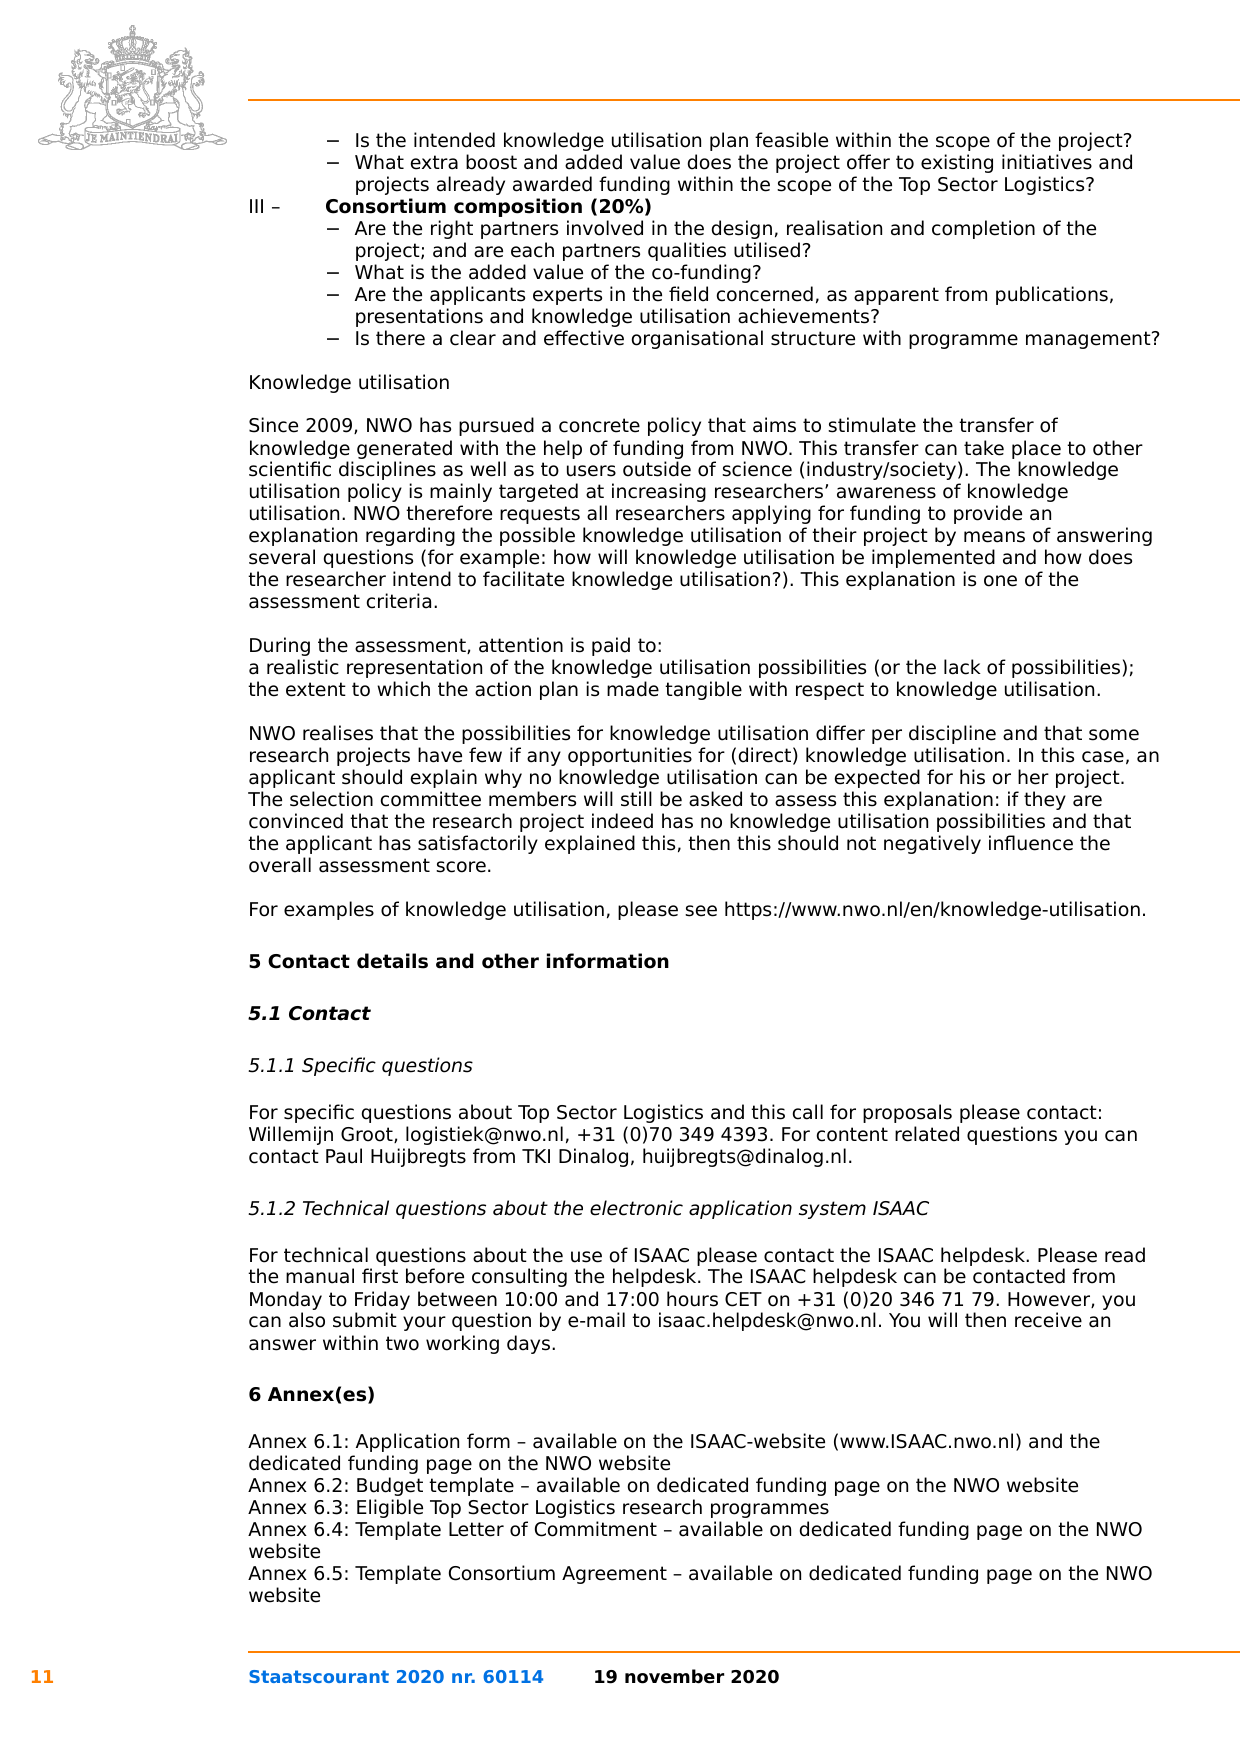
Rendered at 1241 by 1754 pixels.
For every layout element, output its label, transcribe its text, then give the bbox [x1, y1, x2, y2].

text III – Consortium composition (20%) [248, 196, 1163, 218]
text a realistic representation of the knowledge utilisation possibilities (or the lack of possibilities); the extent to which the action plan is made tangible with respect to knowledge utilisation. [248, 657, 1163, 701]
text For specific questions about Top Sector Logistics and this call for proposals please contact: [248, 1102, 1163, 1123]
text − What is the added value of the co-funding? [325, 262, 1163, 284]
text For technical questions about the use of ISAAC please contact the ISAAC helpdesk. Please read the manual first before consulting the helpdesk. The ISAAC helpdesk can be contacted from Monday to Friday between 10:00 and 17:00 hours CET on +31 (0)20 346 71 79. However, you can also submit your question by e-mail to isaac.helpdesk@nwo.nl. You will then receive an answer within two working days. [248, 1244, 1163, 1354]
text During the assessment, attention is paid to: [248, 635, 1163, 657]
text − Is the intended knowledge utilisation plan feasible within the scope of the project? [325, 130, 1163, 152]
subtitle 5.1.2 Technical questions about the electronic application system ISAAC [248, 1197, 1163, 1219]
subtitle 5.1 Contact [248, 1003, 1163, 1024]
text − Are the applicants experts in the field concerned, as apparent from publications, presentations and knowledge utilisation achievements? [325, 284, 1163, 328]
text Willemijn Groot, logistiek@nwo.nl, +31 (0)70 349 4393. For content related questions you can contact Paul Huijbregts from TKI Dinalog, huijbregts@dinalog.nl. [248, 1123, 1163, 1167]
text NWO realises that the possibilities for knowledge utilisation differ per discipline and that some research projects have few if any opportunities for (direct) knowledge utilisation. In this case, an applicant should explain why no knowledge utilisation can be expected for his or her project. The selection committee members will still be asked to assess this explanation: if they are convinced that the research project indeed has no knowledge utilisation possibilities and that the applicant has satisfactorily explained this, then this should not negatively influence the overall assessment score. [248, 723, 1163, 877]
subtitle 5 Contact details and other information [248, 951, 1163, 973]
text Annex 6.3: Eligible Top Sector Logistics research programmes [248, 1497, 1163, 1519]
subtitle 5.1.1 Specific questions [248, 1054, 1163, 1077]
text Annex 6.2: Budget template – available on dedicated funding page on the NWO website [248, 1475, 1163, 1497]
subtitle 6 Annex(es) [248, 1384, 1163, 1406]
text − Are the right partners involved in the design, realisation and completion of the project; and are each partners qualities utilised? [325, 218, 1163, 262]
text Annex 6.5: Template Consortium Agreement – available on dedicated funding page on the NWO website [248, 1563, 1163, 1607]
subtitle Knowledge utilisation [248, 372, 1163, 393]
text − What extra boost and added value does the project offer to existing initiatives and projects already awarded funding within the scope of the Top Sector Logistics? [325, 152, 1163, 196]
picture [38, 25, 227, 150]
text Since 2009, NWO has pursued a concrete policy that aims to stimulate the transfer of knowledge generated with the help of funding from NWO. This transfer can take place to other scientific disciplines as well as to users outside of science (industry/society). The knowledge utilisation policy is mainly targeted at increasing researchers’ awareness of knowledge utilisation. NWO therefore requests all researchers applying for funding to provide an explanation regarding the possible knowledge utilisation of their project by means of answering several questions (for example: how will knowledge utilisation be implemented and how does the researcher intend to facilitate knowledge utilisation?). This explanation is one of the assessment criteria. [248, 415, 1163, 613]
text For examples of knowledge utilisation, please see https://www.nwo.nl/en/knowledge-utilisation. [248, 899, 1163, 921]
text Annex 6.4: Template Letter of Commitment – available on dedicated funding page on the NWO website [248, 1519, 1163, 1563]
text − Is there a clear and effective organisational structure with programme management? [325, 328, 1163, 350]
text Annex 6.1: Application form – available on the ISAAC-website (www.ISAAC.nwo.nl) and the dedicated funding page on the NWO website [248, 1431, 1163, 1475]
